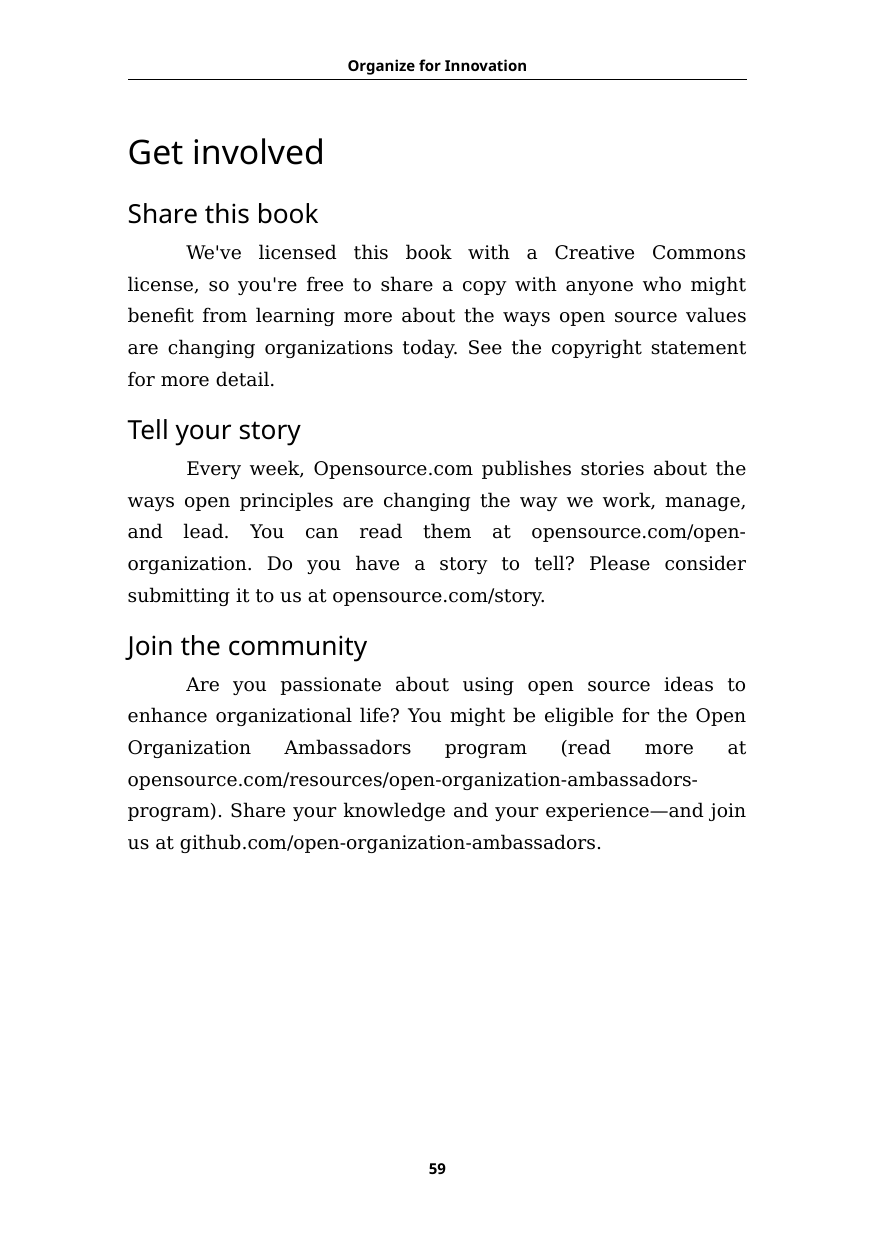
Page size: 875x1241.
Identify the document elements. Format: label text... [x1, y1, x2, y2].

text We've licensed this book with a Creative Commons license, so you're free to share a copy with anyone who might benefit from learning more about the ways open source values are changing organizations today. See the copyright statement for more detail. [127, 242, 747, 391]
subtitle Share this book [127, 199, 747, 230]
subtitle Get involved [127, 133, 747, 172]
text Are you passionate about using open source ideas to enhance organizational life? You might be eligible for the Open Organization Ambassadors program (read more at opensource.com/resources/open-organization-ambassadors-program). Share your knowledge and your experience—and join us at github.com/open-organization-ambassadors. [127, 674, 747, 854]
subtitle Join the community [127, 631, 747, 661]
subtitle Tell your story [127, 415, 747, 445]
text Every week, Opensource.com publishes stories about the ways open principles are changing the way we work, manage, and lead. You can read them at opensource.com/open-organization. Do you have a story to tell? Please consider submitting it to us at opensource.com/story. [127, 458, 747, 606]
